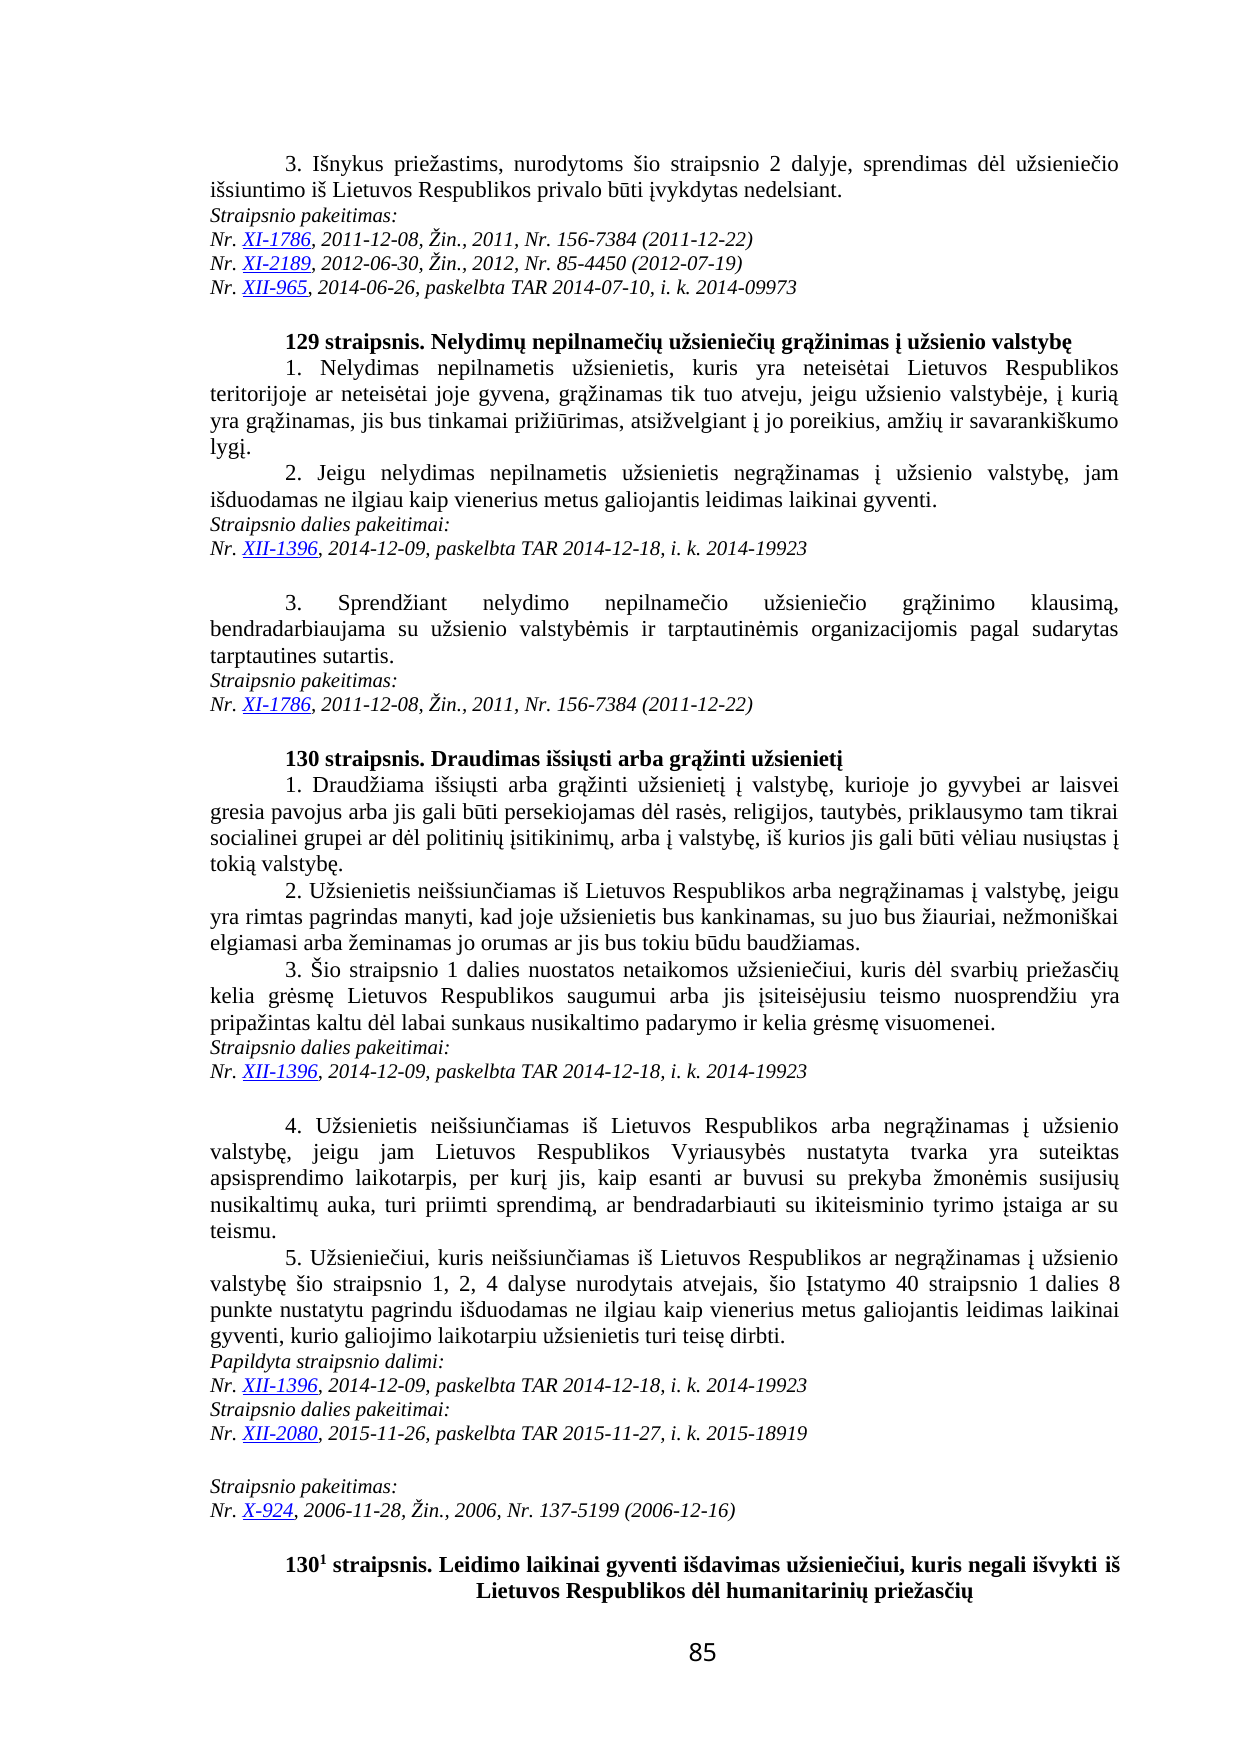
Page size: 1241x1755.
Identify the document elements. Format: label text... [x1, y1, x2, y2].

text Nr. XII-1396, 2014-12-09, paskelbta TAR 2014-12-18, i. k. 2014-19923 [210, 536, 1120, 560]
text 5. Užsieniečiui, kuris neišsiunčiamas iš Lietuvos Respublikos ar negrąžinamas į užsienio valstybę šio straipsnio 1, 2, 4 dalyse nurodytais atvejais, šio Įstatymo 40 straipsnio 1 dalies 8 punkte nustatytu pagrindu išduodamas ne ilgiau kaip vienerius metus galiojantis leidimas laikinai gyventi, kurio galiojimo laikotarpiu užsienietis turi teisę dirbti. [210, 1243, 1120, 1349]
text 3. Šio straipsnio 1 dalies nuostatos netaikomos užsieniečiui, kuris dėl svarbių priežasčių kelia grėsmę Lietuvos Respublikos saugumui arba jis įsiteisėjusiu teismo nuosprendžiu yra pripažintas kaltu dėl labai sunkaus nusikaltimo padarymo ir kelia grėsmę visuomenei. [210, 956, 1120, 1035]
text Straipsnio dalies pakeitimai: [210, 512, 1120, 536]
text 2. Jeigu nelydimas nepilnametis užsienietis negrąžinamas į užsienio valstybę, jam išduodamas ne ilgiau kaip vienerius metus galiojantis leidimas laikinai gyventi. [210, 459, 1120, 512]
text Straipsnio pakeitimas: [210, 203, 1120, 227]
text Straipsnio dalies pakeitimai: [210, 1397, 1120, 1421]
text Nr. XII-1396, 2014-12-09, paskelbta TAR 2014-12-18, i. k. 2014-19923 [210, 1059, 1120, 1083]
text Straipsnio pakeitimas: [210, 1474, 1120, 1498]
text 129 straipsnis. Nelydimų nepilnamečių užsieniečių grąžinimas į užsienio valstybę [285, 328, 1120, 354]
text Nr. XI-1786, 2011-12-08, Žin., 2011, Nr. 156-7384 (2011-12-22) [210, 692, 1120, 716]
text Straipsnio pakeitimas: [210, 668, 1120, 692]
text Nr. X-924, 2006-11-28, Žin., 2006, Nr. 137-5199 (2006-12-16) [210, 1498, 1120, 1522]
text 4. Užsienietis neišsiunčiamas iš Lietuvos Respublikos arba negrąžinamas į užsienio valstybę, jeigu jam Lietuvos Respublikos Vyriausybės nustatyta tvarka yra suteiktas apsisprendimo laikotarpis, per kurį jis, kaip esanti ar buvusi su prekyba žmonėmis susijusių nusikaltimų auka, turi priimti sprendimą, ar bendradarbiauti su ikiteisminio tyrimo įstaiga ar su teismu. [210, 1112, 1120, 1243]
text Nr. XII-1396, 2014-12-09, paskelbta TAR 2014-12-18, i. k. 2014-19923 [210, 1373, 1120, 1397]
text 1. Nelydimas nepilnametis užsienietis, kuris yra neteisėtai Lietuvos Respublikos teritorijoje ar neteisėtai joje gyvena, grąžinamas tik tuo atveju, jeigu užsienio valstybėje, į kurią yra grąžinamas, jis bus tinkamai prižiūrimas, atsižvelgiant į jo poreikius, amžių ir savarankiškumo lygį. [210, 354, 1120, 459]
text Nr. XII-2080, 2015-11-26, paskelbta TAR 2015-11-27, i. k. 2015-18919 [210, 1421, 1120, 1445]
text Nr. XI-2189, 2012-06-30, Žin., 2012, Nr. 85-4450 (2012-07-19) [210, 251, 1120, 275]
text 2. Užsienietis neišsiunčiamas iš Lietuvos Respublikos arba negrąžinamas į valstybę, jeigu yra rimtas pagrindas manyti, kad joje užsienietis bus kankinamas, su juo bus žiauriai, nežmoniškai elgiamasi arba žeminamas jo orumas ar jis bus tokiu būdu baudžiamas. [210, 877, 1120, 956]
text 130 straipsnis. Draudimas išsiųsti arba grąžinti užsienietį [210, 745, 1120, 771]
text 1. Draudžiama išsiųsti arba grąžinti užsienietį į valstybę, kurioje jo gyvybei ar laisvei gresia pavojus arba jis gali būti persekiojamas dėl rasės, religijos, tautybės, priklausymo tam tikrai socialinei grupei ar dėl politinių įsitikinimų, arba į valstybę, iš kurios jis gali būti vėliau nusiųstas į tokią valstybę. [210, 771, 1120, 877]
text Nr. XII-965, 2014-06-26, paskelbta TAR 2014-07-10, i. k. 2014-09973 [210, 275, 1120, 299]
text 3. Išnykus priežastims, nurodytoms šio straipsnio 2 dalyje, sprendimas dėl užsieniečio išsiuntimo iš Lietuvos Respublikos privalo būti įvykdytas nedelsiant. [210, 150, 1120, 203]
text Papildyta straipsnio dalimi: [210, 1349, 1120, 1373]
text 3. Sprendžiant nelydimo nepilnamečio užsieniečio grąžinimo klausimą, bendradarbiaujama su užsienio valstybėmis ir tarptautinėmis organizacijomis pagal sudarytas tarptautines sutartis. [210, 589, 1120, 668]
text Straipsnio dalies pakeitimai: [210, 1035, 1120, 1059]
text 1301 straipsnis. Leidimo laikinai gyventi išdavimas užsieniečiui, kuris negali išvykti iš Lietuvos Respublikos dėl humanitarinių priežasčių [285, 1551, 1120, 1603]
text Nr. XI-1786, 2011-12-08, Žin., 2011, Nr. 156-7384 (2011-12-22) [210, 227, 1120, 251]
